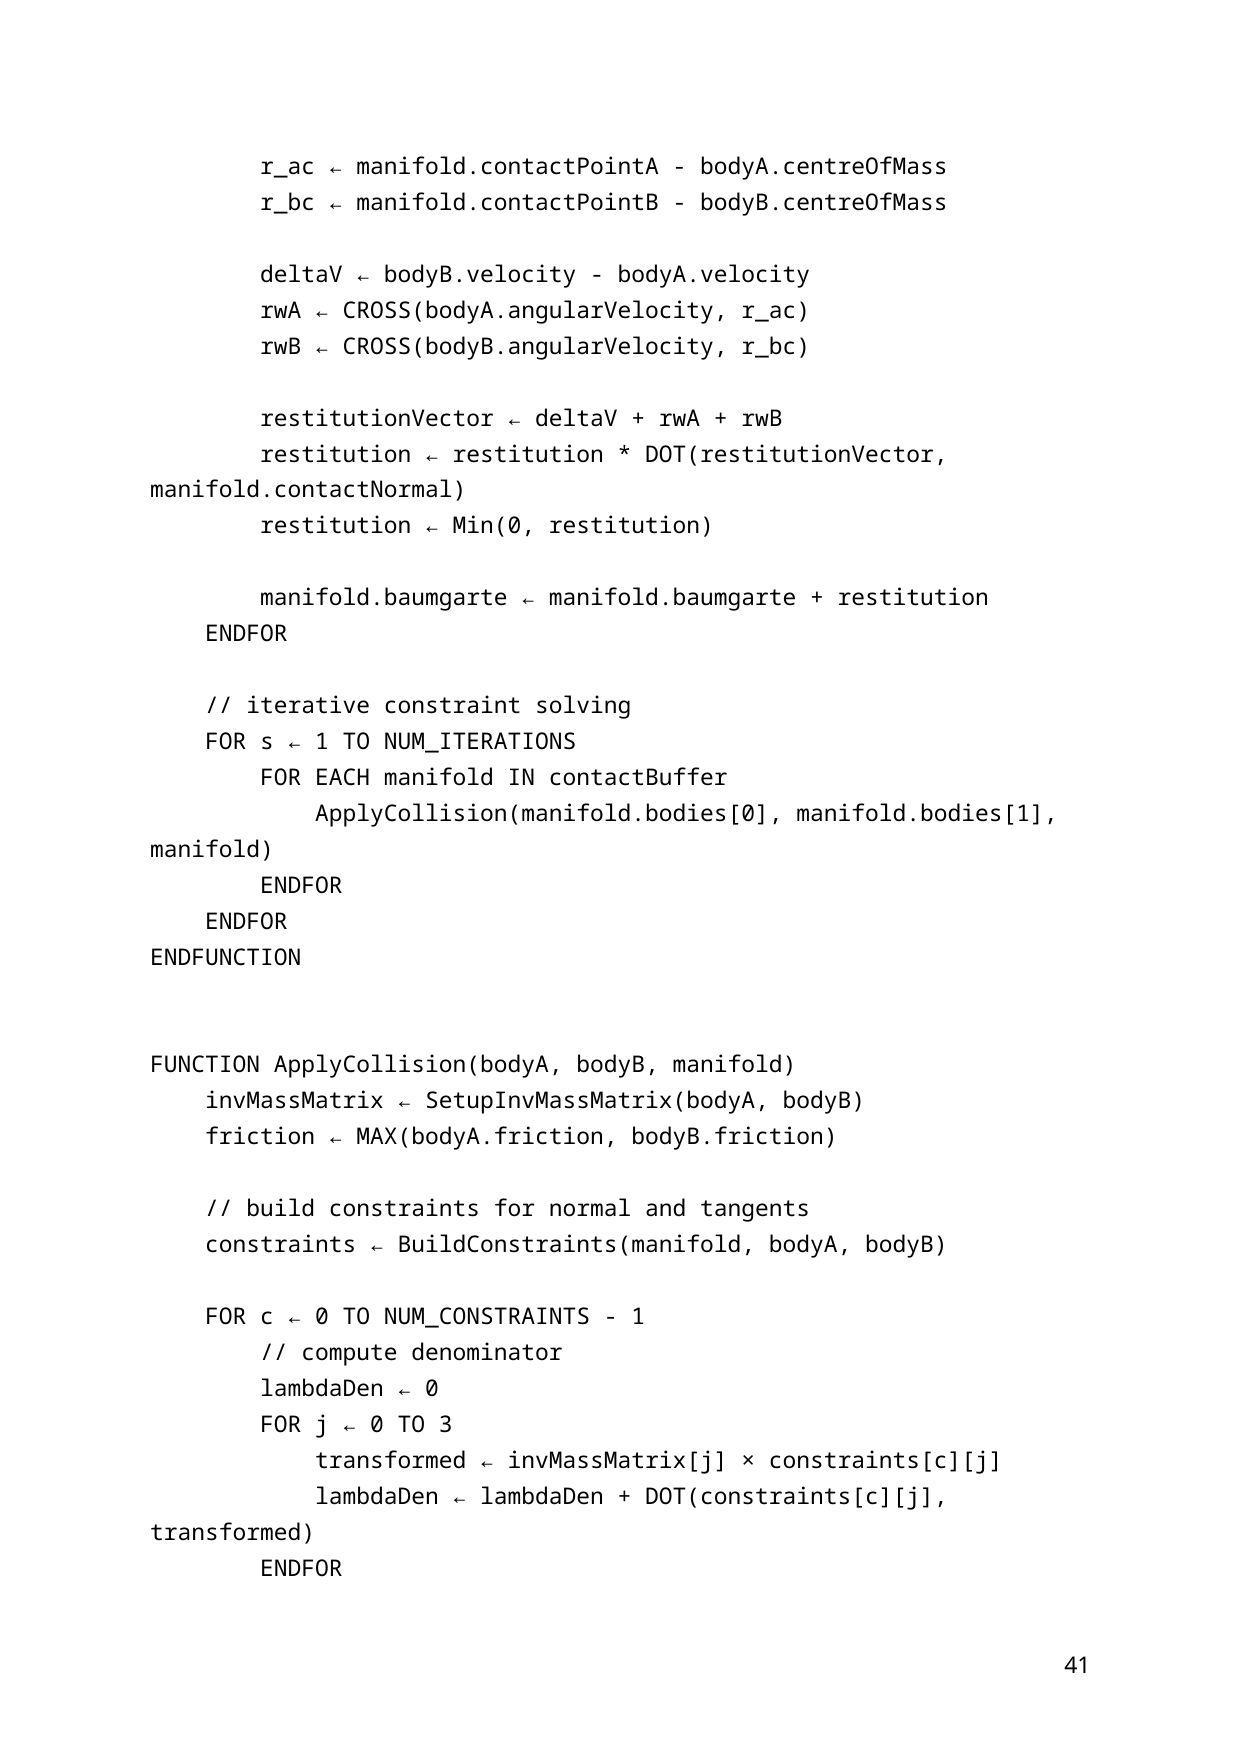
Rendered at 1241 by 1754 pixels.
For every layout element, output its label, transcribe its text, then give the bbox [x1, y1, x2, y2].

text deltaV ← bodyB.velocity - bodyA.velocity [150, 258, 1090, 289]
text r_ac ← manifold.contactPointA - bodyA.centreOfMass [150, 150, 1090, 181]
text restitutionVector ← deltaV + rwA + rwB [150, 402, 1090, 433]
text FOR c ← 0 TO NUM_CONSTRAINTS - 1 [150, 1300, 1090, 1331]
text // iterative constraint solving [150, 689, 1090, 720]
text // compute denominator [150, 1336, 1090, 1367]
text rwB ← CROSS(bodyB.angularVelocity, r_bc) [150, 330, 1090, 361]
text manifold.baumgarte ← manifold.baumgarte + restitution [150, 581, 1090, 612]
text lambdaDen ← 0 [150, 1372, 1090, 1403]
text restitution ← restitution * DOT(restitutionVector, manifold.contactNormal) [150, 437, 1090, 505]
text // build constraints for normal and tangents [150, 1192, 1090, 1223]
text ENDFOR [150, 1552, 1090, 1583]
text constraints ← BuildConstraints(manifold, bodyA, bodyB) [150, 1228, 1090, 1259]
text rwA ← CROSS(bodyA.angularVelocity, r_ac) [150, 294, 1090, 325]
text FOR j ← 0 TO 3 [150, 1408, 1090, 1439]
text ENDFUNCTION [150, 941, 1090, 972]
text friction ← MAX(bodyA.friction, bodyB.friction) [150, 1120, 1090, 1152]
text ENDFOR [150, 869, 1090, 900]
text FOR EACH manifold IN contactBuffer [150, 761, 1090, 792]
text restitution ← Min(0, restitution) [150, 509, 1090, 541]
text ENDFOR [150, 905, 1090, 936]
text r_bc ← manifold.contactPointB - bodyB.centreOfMass [150, 186, 1090, 217]
text FUNCTION ApplyCollision(bodyA, bodyB, manifold) [150, 1048, 1090, 1080]
text invMassMatrix ← SetupInvMassMatrix(bodyA, bodyB) [150, 1084, 1090, 1116]
text ApplyCollision(manifold.bodies[0], manifold.bodies[1], manifold) [150, 797, 1090, 864]
text lambdaDen ← lambdaDen + DOT(constraints[c][j], transformed) [150, 1480, 1090, 1547]
text transformed ← invMassMatrix[j] × constraints[c][j] [150, 1444, 1090, 1475]
text ENDFOR [150, 617, 1090, 648]
text FOR s ← 1 TO NUM_ITERATIONS [150, 725, 1090, 756]
